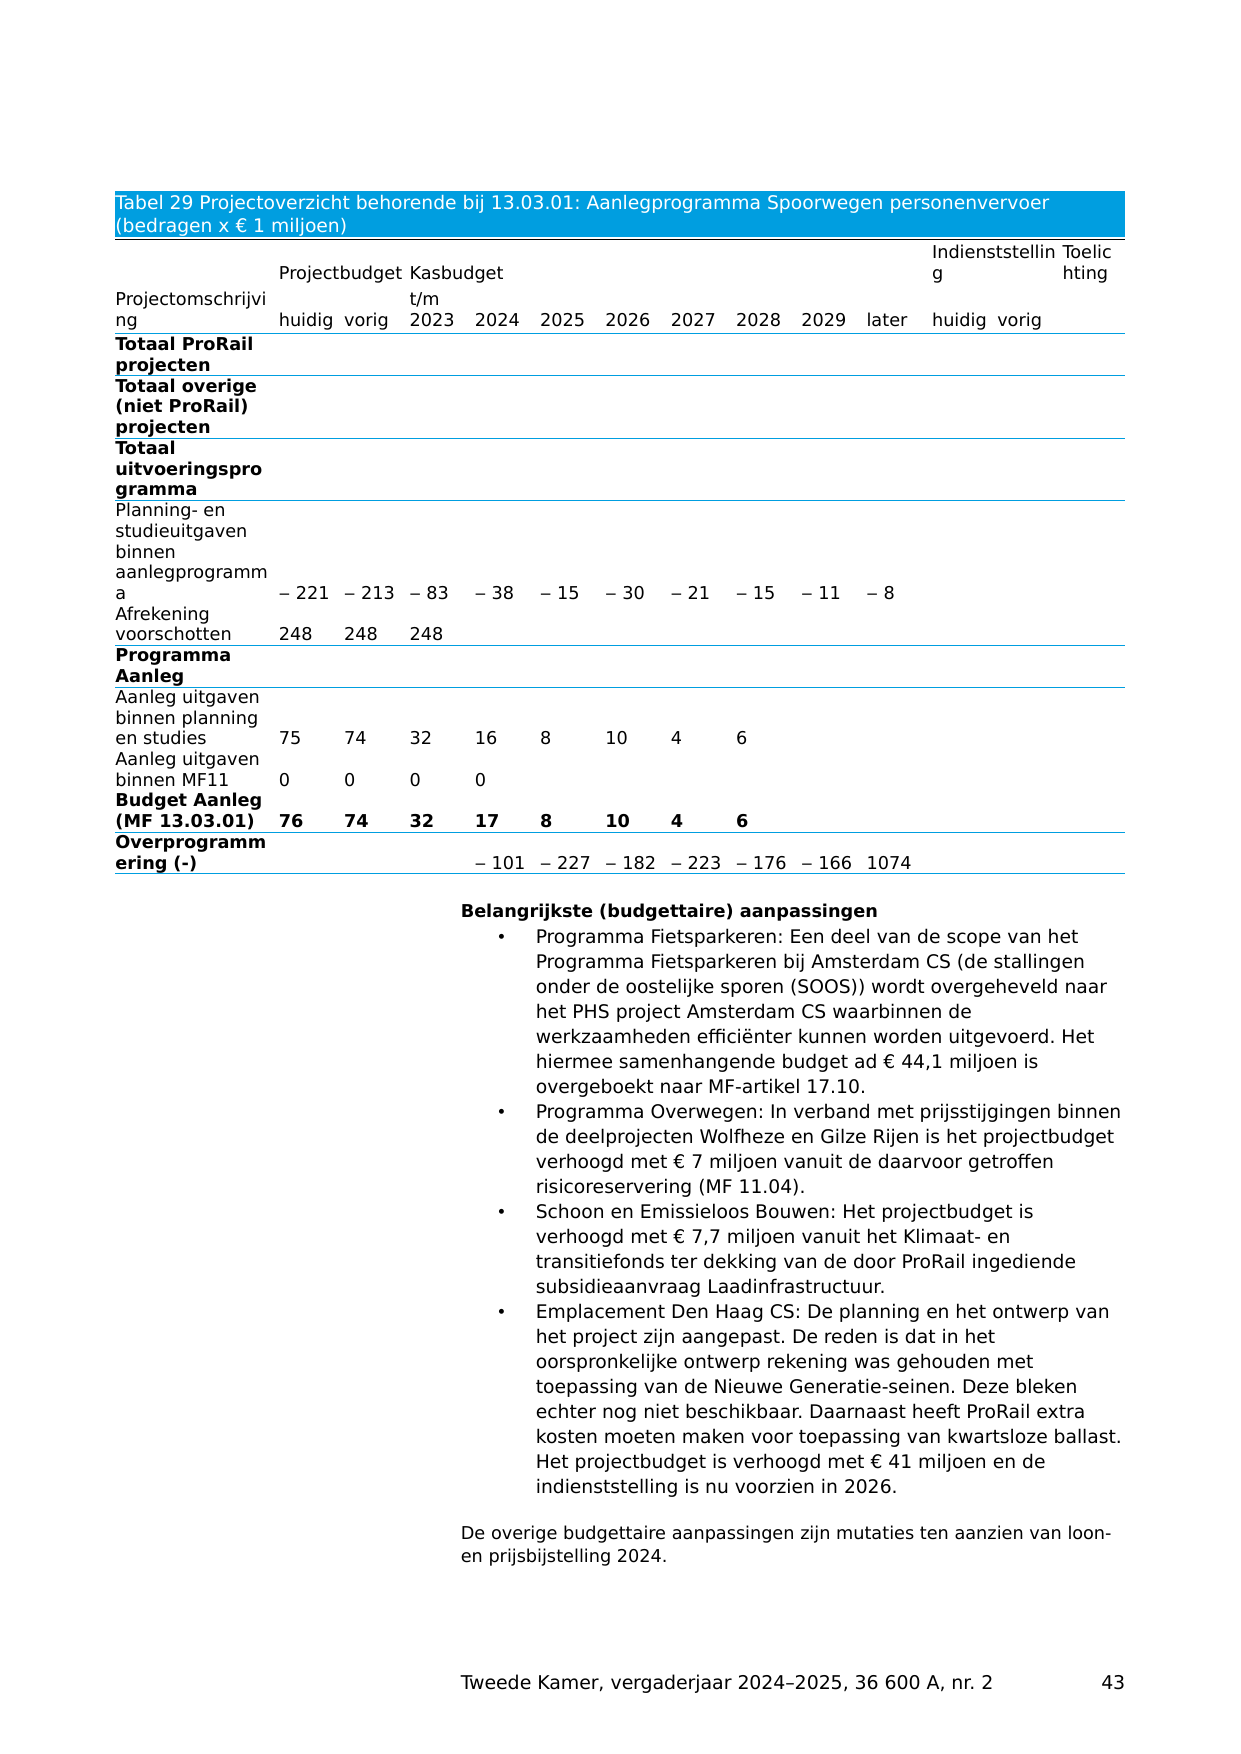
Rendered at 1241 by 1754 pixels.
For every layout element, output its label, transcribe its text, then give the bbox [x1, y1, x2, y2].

table_cell [1060, 439, 1125, 500]
table_cell [994, 334, 1059, 375]
table_cell Indienststelling [929, 240, 1059, 286]
table_cell [537, 439, 602, 500]
table_cell [668, 376, 733, 437]
table_cell [929, 376, 994, 437]
text De overige budgettaire aanpassingen zijn mutaties ten aanzien van loon- en prijsbijstelling 2024. [461, 1521, 1125, 1567]
table_cell 0 [406, 749, 472, 790]
list Emplacement Den Haag CS: De planning en het ontwerp van het project zijn aangepast. De reden is dat in het oorspronkelijke ontwerp rekening was gehouden met toepassing van de Nieuwe Generatie-seinen. Deze bleken echter nog niet beschikbaar. Daarnaast heeft ProRail extra kosten moeten maken voor toepassing van kwartsloze ballast. Het projectbudget is verhoogd met € 41 miljoen en de indienststelling is nu voorzien in 2026. [498, 1299, 1125, 1499]
table_cell [602, 604, 668, 645]
table_cell Projectbudget [276, 240, 406, 286]
table_cell 74 [341, 790, 406, 831]
table_cell [537, 749, 602, 790]
table_cell [994, 646, 1059, 687]
table_cell Kasbudget [406, 240, 929, 286]
table_cell [537, 334, 602, 375]
table_cell Toelichting [1060, 240, 1125, 286]
table_cell 2025 [537, 286, 602, 333]
table_cell [1060, 286, 1125, 333]
table_cell [929, 790, 994, 831]
table_cell Programma Aanleg [115, 646, 276, 687]
table_cell 16 [472, 688, 537, 749]
list Programma Fietsparkeren: Een deel van de scope van het Programma Fietsparkeren bij Amsterdam CS (de stallingen onder de oostelijke sporen (SOOS)) wordt overgeheveld naar het PHS project Amsterdam CS waarbinnen de werkzaamheden efficiënter kunnen worden uitgevoerd. Het hiermee samenhangende budget ad € 44,1 miljoen is overgeboekt naar MF-artikel 17.10. [498, 924, 1125, 1099]
table_cell 0 [472, 749, 537, 790]
table_cell [537, 604, 602, 645]
table_cell [864, 376, 929, 437]
table_cell Aanleg uitgaven binnen MF11 [115, 749, 276, 790]
table_cell t/m 2023 [406, 286, 472, 333]
table_cell 2029 [798, 286, 863, 333]
table_cell 4 [668, 688, 733, 749]
table_cell [798, 646, 863, 687]
table_cell [1060, 376, 1125, 437]
table_cell ‒ 38 [472, 501, 537, 603]
table_cell ‒ 227 [537, 833, 602, 873]
table_cell [668, 646, 733, 687]
table_cell Totaal ProRail projecten [115, 334, 276, 375]
table_cell [929, 833, 994, 873]
table_cell ‒ 11 [798, 501, 863, 603]
table_cell [733, 439, 798, 500]
table_cell Totaal overige (niet ProRail) projecten [115, 376, 276, 437]
table_cell [929, 501, 994, 603]
table_cell later [864, 286, 929, 333]
table_cell 4 [668, 790, 733, 831]
table_cell 17 [472, 790, 537, 831]
table_cell [668, 604, 733, 645]
table_cell [929, 688, 994, 749]
table_cell 10 [602, 790, 668, 831]
table_cell [472, 646, 537, 687]
table_cell [929, 749, 994, 790]
table_cell [994, 749, 1059, 790]
table_cell Overprogrammering (-) [115, 833, 276, 873]
table_cell Budget Aanleg (MF 13.03.01) [115, 790, 276, 831]
table_cell ‒ 8 [864, 501, 929, 603]
table_cell [341, 833, 406, 873]
table_cell [668, 439, 733, 500]
table_cell vorig [341, 286, 406, 333]
table_cell [1060, 790, 1125, 831]
table_cell 248 [406, 604, 472, 645]
table_cell [406, 376, 472, 437]
table_cell [798, 604, 863, 645]
table_cell [994, 501, 1059, 603]
table_cell Aanleg uitgaven binnen planning en studies [115, 688, 276, 749]
table_cell ‒ 176 [733, 833, 798, 873]
table_cell 75 [276, 688, 341, 749]
table_cell ‒ 182 [602, 833, 668, 873]
table_cell [994, 376, 1059, 437]
table_cell Planning- en studieuitgaven binnen aanlegprogramma [115, 501, 276, 603]
table_cell [276, 833, 341, 873]
table_cell [929, 439, 994, 500]
table_cell huidig [929, 286, 994, 333]
table_cell [864, 688, 929, 749]
table_cell [733, 376, 798, 437]
table_cell [341, 334, 406, 375]
table_cell [864, 749, 929, 790]
table_cell [929, 334, 994, 375]
table_cell [798, 749, 863, 790]
table_cell 32 [406, 790, 472, 831]
table_cell [864, 646, 929, 687]
table_cell ‒ 221 [276, 501, 341, 603]
table_cell [472, 439, 537, 500]
table_cell [864, 604, 929, 645]
table_cell [994, 688, 1059, 749]
table_cell [798, 376, 863, 437]
table_cell 74 [341, 688, 406, 749]
table_cell [406, 833, 472, 873]
table_cell [276, 376, 341, 437]
table_cell [798, 790, 863, 831]
table_cell [929, 604, 994, 645]
table_cell [929, 646, 994, 687]
table_cell [1060, 501, 1125, 603]
table_cell ‒ 30 [602, 501, 668, 603]
table_cell 0 [276, 749, 341, 790]
table_cell [864, 439, 929, 500]
table_cell 8 [537, 790, 602, 831]
table_cell [472, 604, 537, 645]
table_cell 10 [602, 688, 668, 749]
table_cell [602, 646, 668, 687]
table_cell 2024 [472, 286, 537, 333]
list Programma Overwegen: In verband met prijsstijgingen binnen de deelprojecten Wolfheze en Gilze Rijen is het projectbudget verhoogd met € 7 miljoen vanuit de daarvoor getroffen risicoreservering (MF 11.04). [498, 1099, 1125, 1199]
table_cell [537, 376, 602, 437]
table_cell [798, 439, 863, 500]
table_cell [115, 240, 276, 286]
table_cell Afrekening voorschotten [115, 604, 276, 645]
table_cell [864, 334, 929, 375]
table_cell [406, 439, 472, 500]
table_cell [1060, 833, 1125, 873]
table_cell [341, 439, 406, 500]
table_cell 1074 [864, 833, 929, 873]
table_cell [864, 790, 929, 831]
table_cell [994, 833, 1059, 873]
table_cell [733, 646, 798, 687]
table_cell ‒ 101 [472, 833, 537, 873]
table_cell 76 [276, 790, 341, 831]
table_cell [602, 334, 668, 375]
table_cell [994, 604, 1059, 645]
table_cell [406, 334, 472, 375]
table_cell [668, 749, 733, 790]
table_cell 248 [276, 604, 341, 645]
table_cell 248 [341, 604, 406, 645]
table_cell [798, 688, 863, 749]
table_cell ‒ 21 [668, 501, 733, 603]
table_cell [602, 376, 668, 437]
table_cell [276, 334, 341, 375]
table_cell [406, 646, 472, 687]
table_cell [668, 334, 733, 375]
table_cell [276, 646, 341, 687]
table_cell [798, 334, 863, 375]
table_cell [733, 604, 798, 645]
table_cell [472, 334, 537, 375]
table_cell 6 [733, 688, 798, 749]
table_cell [733, 334, 798, 375]
table_cell [994, 790, 1059, 831]
table_cell [733, 749, 798, 790]
table_cell Totaal uitvoeringsprogramma [115, 439, 276, 500]
table_cell Projectomschrijving [115, 286, 276, 333]
table_cell ‒ 213 [341, 501, 406, 603]
table_cell ‒ 166 [798, 833, 863, 873]
table_cell [276, 439, 341, 500]
table_cell [1060, 688, 1125, 749]
table_cell [341, 646, 406, 687]
table_cell [602, 749, 668, 790]
table_cell [602, 439, 668, 500]
table_cell [472, 376, 537, 437]
table_cell [1060, 646, 1125, 687]
table_cell [1060, 749, 1125, 790]
table_cell ‒ 15 [537, 501, 602, 603]
text Belangrijkste (budgettaire) aanpassingen [461, 899, 1125, 922]
table_cell 0 [341, 749, 406, 790]
table_cell huidig [276, 286, 341, 333]
table_cell ‒ 83 [406, 501, 472, 603]
table_cell ‒ 15 [733, 501, 798, 603]
table_cell 6 [733, 790, 798, 831]
table_cell [537, 646, 602, 687]
table_cell 2027 [668, 286, 733, 333]
list Schoon en Emissieloos Bouwen: Het projectbudget is verhoogd met € 7,7 miljoen vanuit het Klimaat- en transitiefonds ter dekking van de door ProRail ingediende subsidieaanvraag Laadinfrastructuur. [498, 1199, 1125, 1299]
table_cell 32 [406, 688, 472, 749]
table_cell vorig [994, 286, 1059, 333]
table_cell [341, 376, 406, 437]
table_cell [994, 439, 1059, 500]
table_cell 2028 [733, 286, 798, 333]
table_cell ‒ 223 [668, 833, 733, 873]
table_cell [1060, 334, 1125, 375]
table_cell 2026 [602, 286, 668, 333]
table_cell [1060, 604, 1125, 645]
table_cell 8 [537, 688, 602, 749]
